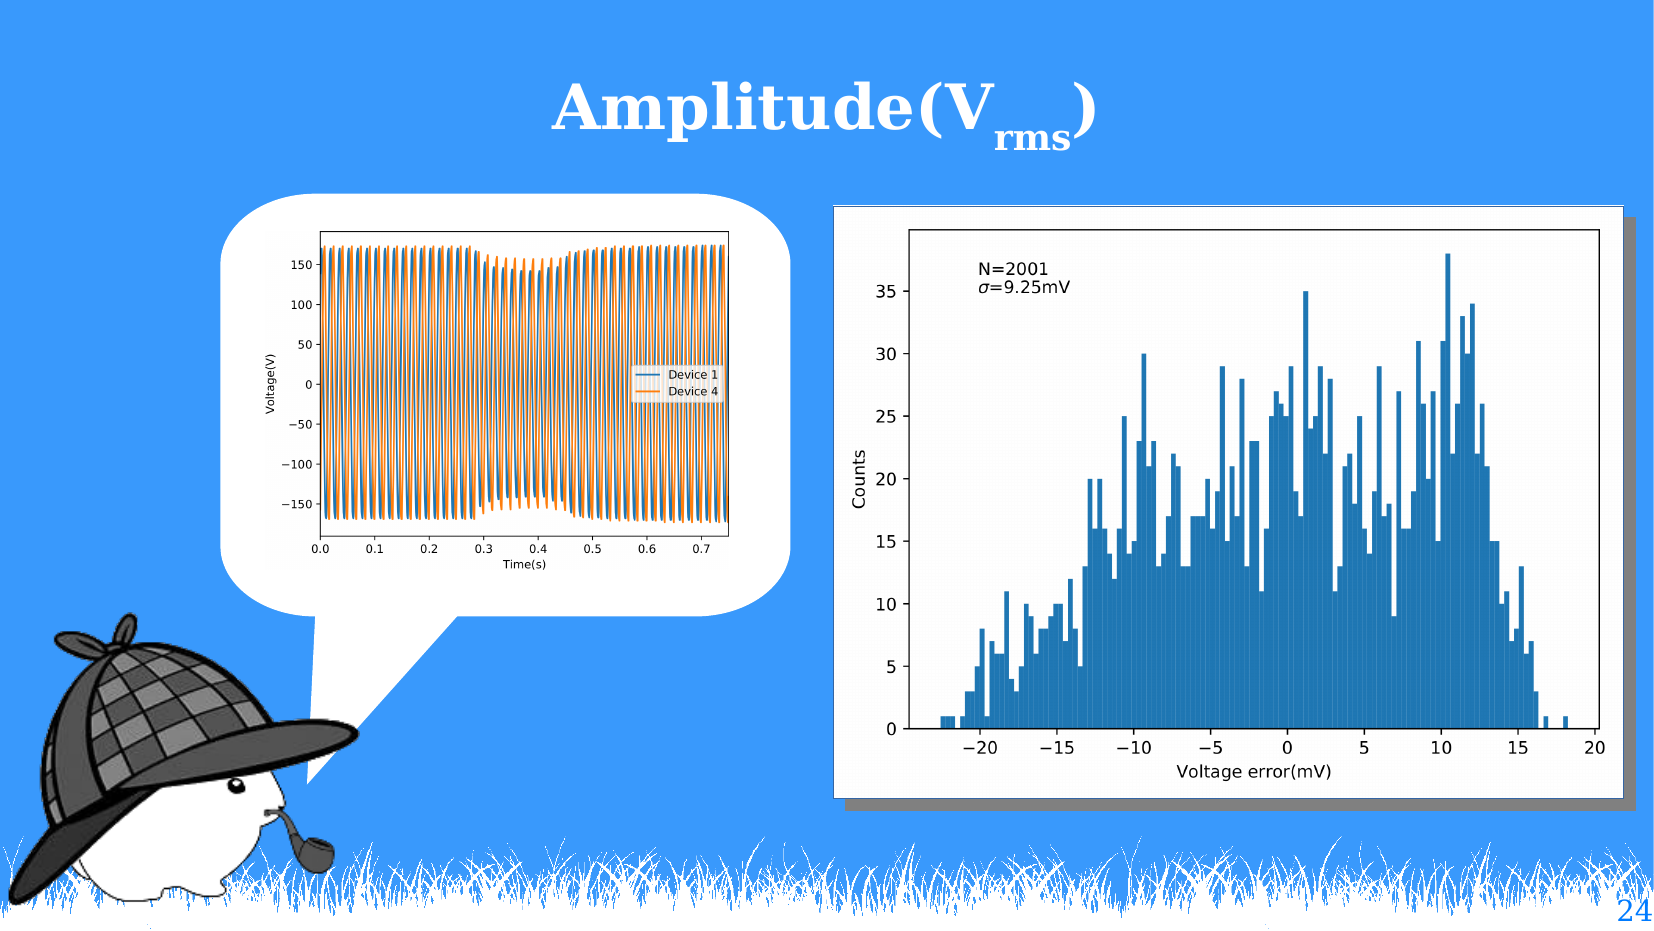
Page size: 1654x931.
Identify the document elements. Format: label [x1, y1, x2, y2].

text_box [220, 193, 791, 657]
picture [0, 0, 1654, 931]
title [82, 37, 1571, 193]
